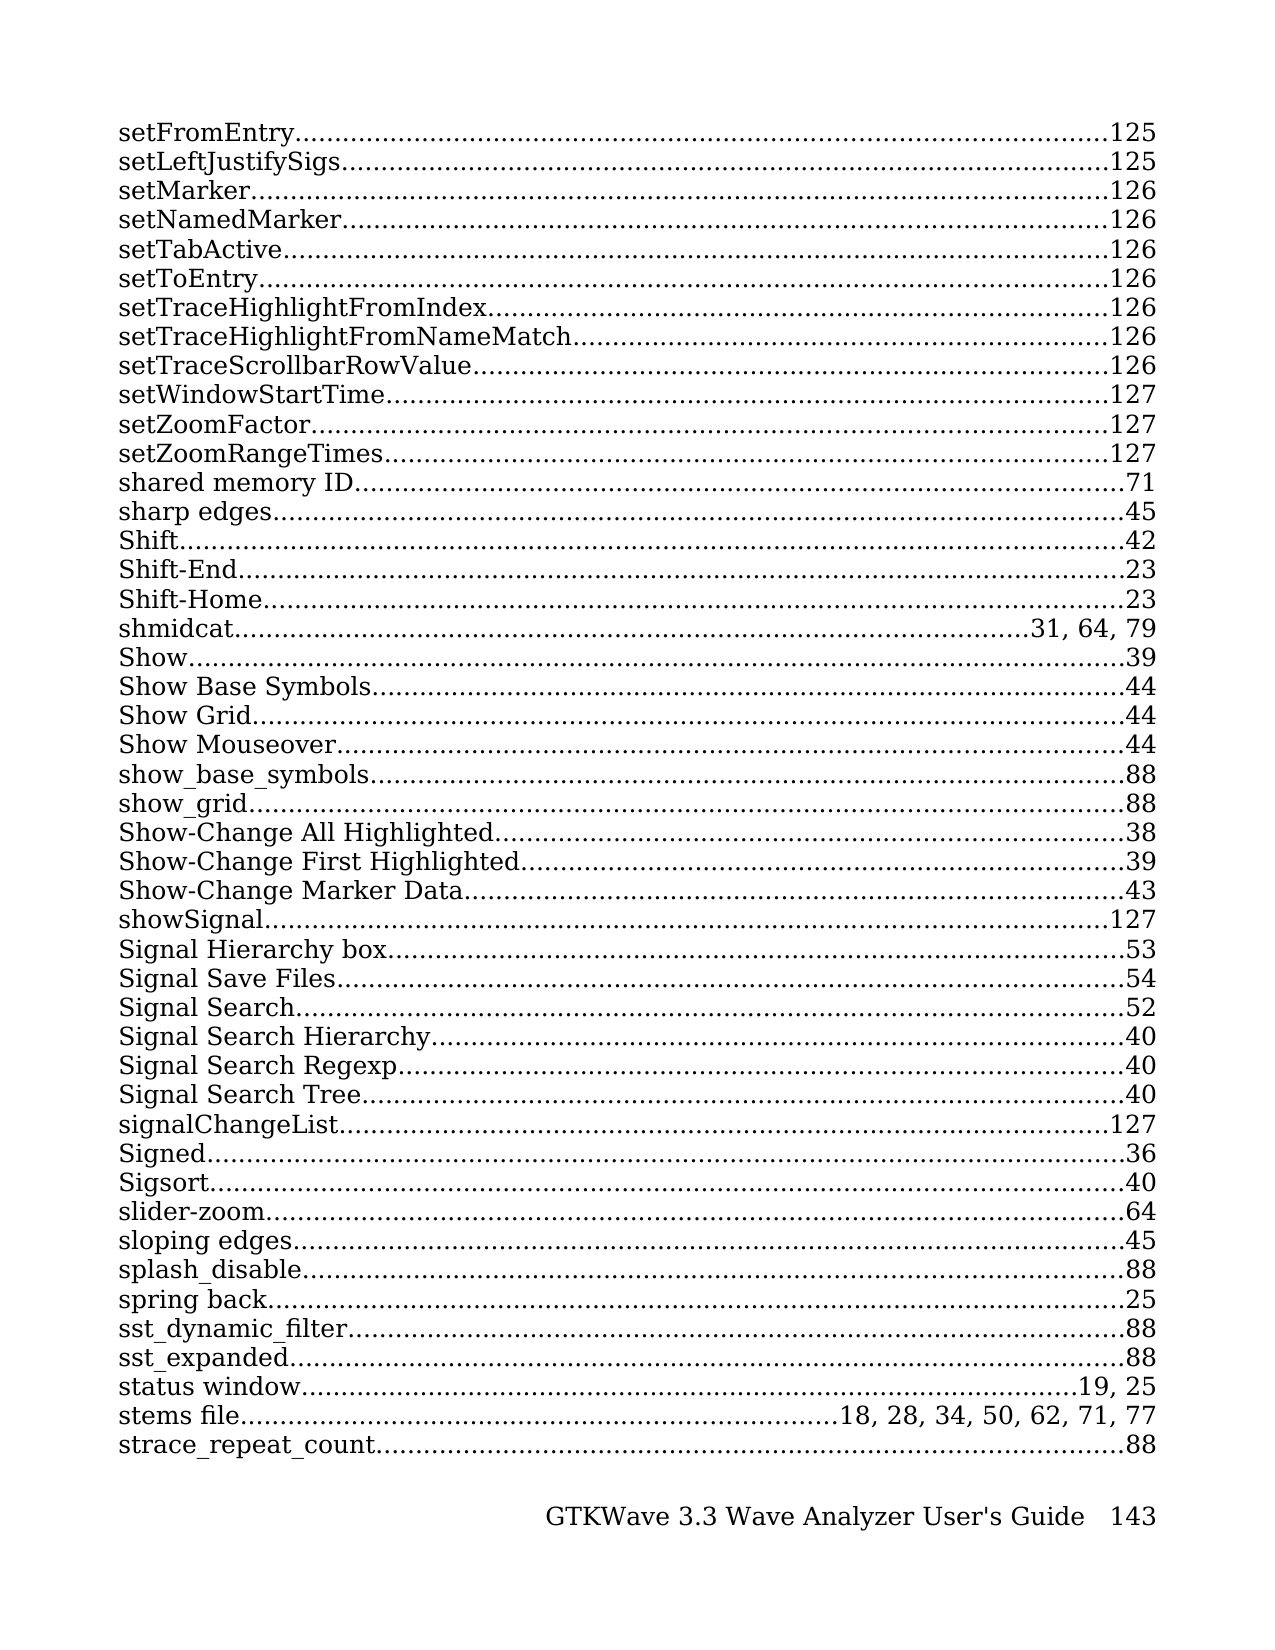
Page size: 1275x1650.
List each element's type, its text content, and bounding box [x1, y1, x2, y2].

text status window 19, 25 [118, 1372, 1157, 1401]
text setLeftJustifySigs 125 [118, 147, 1157, 176]
text Sigsort 40 [118, 1168, 1157, 1197]
text setToEntry 126 [118, 264, 1157, 293]
text Shift-End 23 [118, 556, 1157, 585]
text setFromEntry 125 [118, 118, 1157, 147]
text sst_expanded 88 [118, 1343, 1157, 1372]
text Shift-Home 23 [118, 585, 1157, 614]
text setNamedMarker 126 [118, 206, 1157, 235]
text setTraceHighlightFromIndex 126 [118, 293, 1157, 322]
text Show 39 [118, 643, 1157, 672]
text show_grid 88 [118, 789, 1157, 818]
text strace_repeat_count 88 [118, 1431, 1157, 1460]
text Signal Search Regexp 40 [118, 1051, 1157, 1081]
text setZoomRangeTimes 127 [118, 439, 1157, 468]
text Show Base Symbols 44 [118, 672, 1157, 701]
text Show Mouseover 44 [118, 731, 1157, 760]
text sst_dynamic_filter 88 [118, 1314, 1157, 1343]
text signalChangeList 127 [118, 1110, 1157, 1139]
text setMarker 126 [118, 176, 1157, 206]
text slider-zoom 64 [118, 1197, 1157, 1226]
text setWindowStartTime 127 [118, 381, 1157, 410]
text Signal Save Files 54 [118, 964, 1157, 993]
text Signal Search Tree 40 [118, 1081, 1157, 1110]
text Show-Change All Highlighted 38 [118, 818, 1157, 847]
text sloping edges 45 [118, 1226, 1157, 1256]
text Signed 36 [118, 1139, 1157, 1168]
text shared memory ID 71 [118, 468, 1157, 497]
text sharp edges 45 [118, 497, 1157, 526]
text Signal Search 52 [118, 993, 1157, 1022]
text Signal Hierarchy box 53 [118, 935, 1157, 964]
text showSignal 127 [118, 906, 1157, 935]
text Show-Change Marker Data 43 [118, 876, 1157, 906]
text spring back 25 [118, 1285, 1157, 1314]
text setZoomFactor 127 [118, 410, 1157, 439]
text stems file 18, 28, 34, 50, 62, 71, 77 [118, 1401, 1157, 1431]
text Show Grid 44 [118, 701, 1157, 731]
text Show-Change First Highlighted 39 [118, 847, 1157, 876]
text setTraceHighlightFromNameMatch 126 [118, 322, 1157, 351]
text Shift 42 [118, 526, 1157, 556]
text splash_disable 88 [118, 1256, 1157, 1285]
text setTraceScrollbarRowValue 126 [118, 351, 1157, 381]
text shmidcat 31, 64, 79 [118, 614, 1157, 643]
text setTabActive 126 [118, 235, 1157, 264]
text Signal Search Hierarchy 40 [118, 1022, 1157, 1051]
text show_base_symbols 88 [118, 760, 1157, 789]
